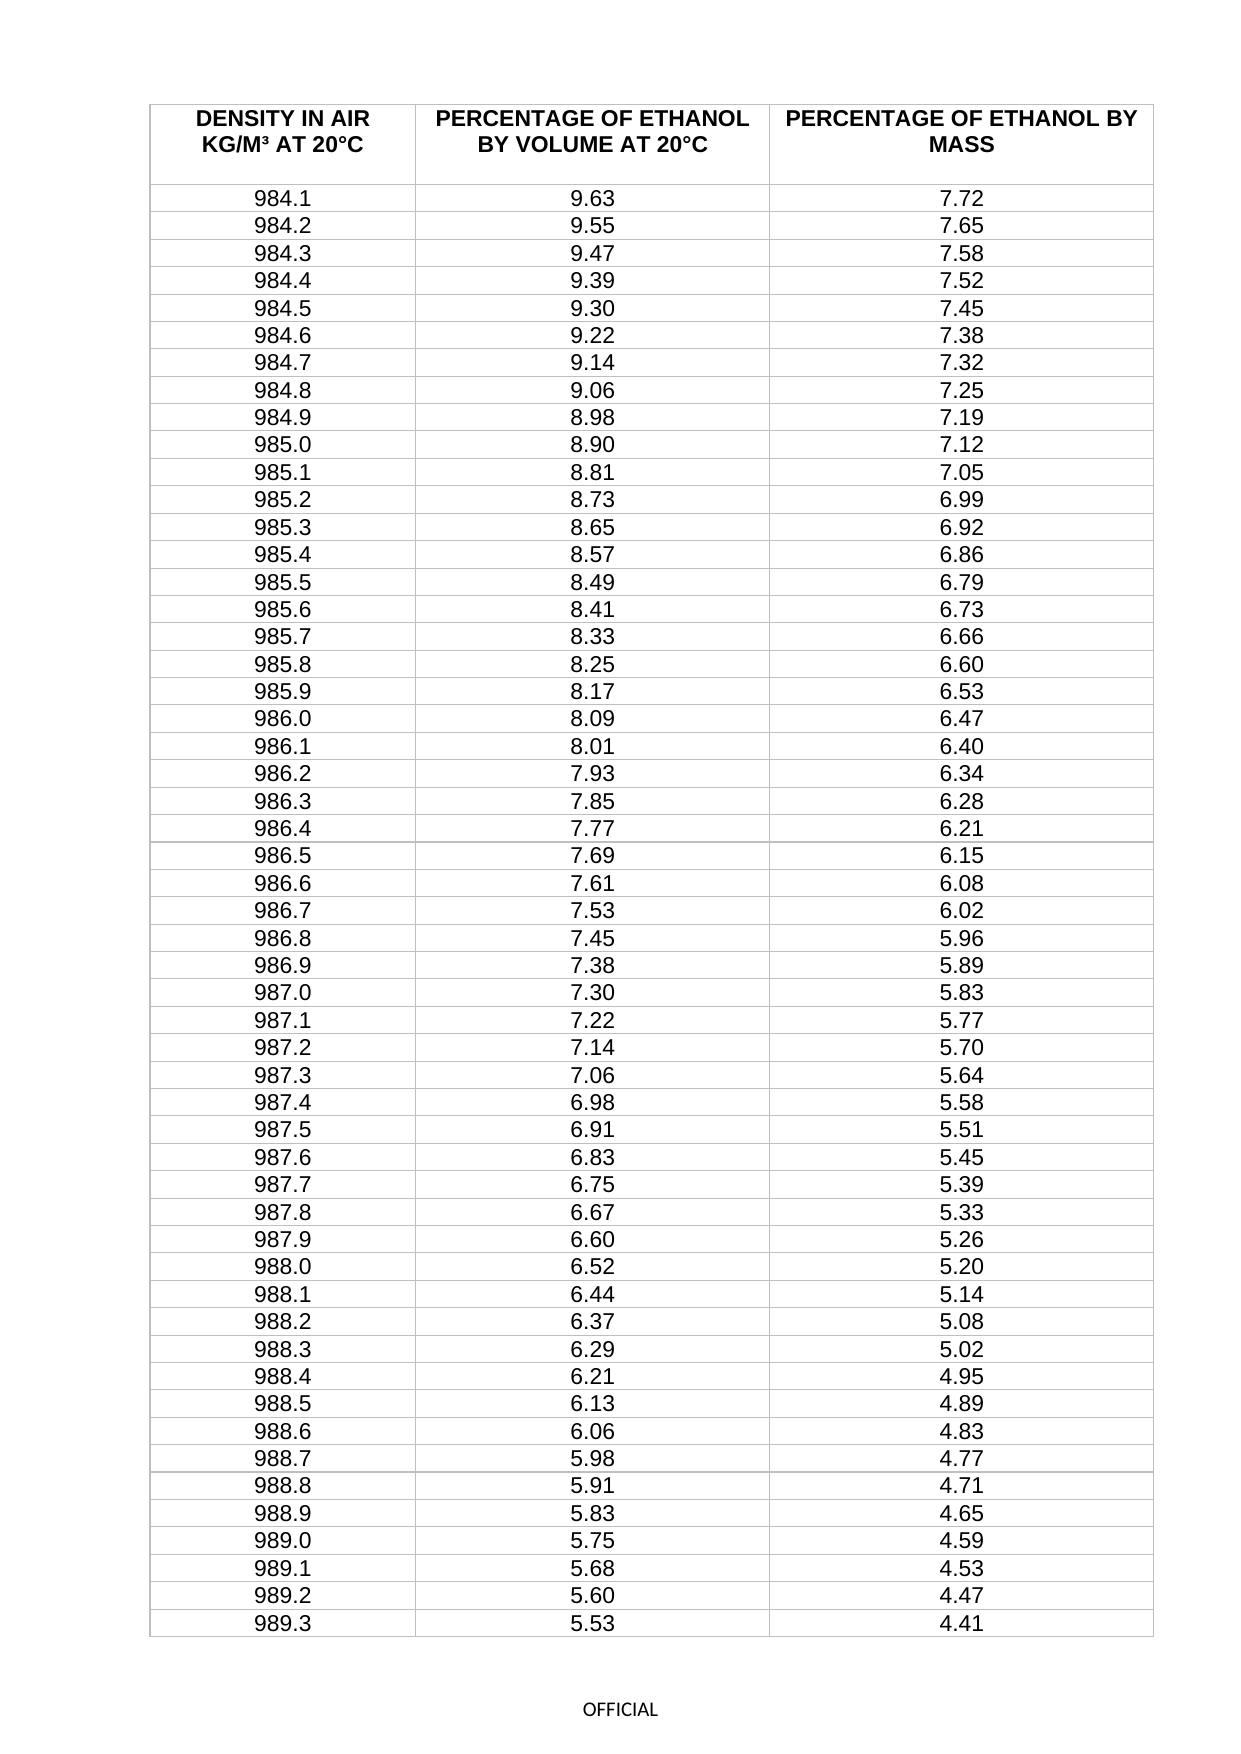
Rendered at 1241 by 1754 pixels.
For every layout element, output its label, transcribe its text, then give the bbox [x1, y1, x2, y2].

table_cell 986.3 [151, 788, 415, 814]
table_cell 4.47 [770, 1582, 1153, 1608]
table_cell 986.1 [151, 733, 415, 759]
table_cell PERCENTAGE OF ETHANOL BY MASS [770, 105, 1153, 184]
table_cell 986.6 [151, 870, 415, 896]
table_cell 5.51 [770, 1116, 1153, 1143]
table_cell 984.3 [151, 240, 415, 266]
table_cell 7.22 [416, 1007, 769, 1033]
table_cell 988.6 [151, 1418, 415, 1444]
table_cell 984.2 [151, 212, 415, 239]
table_cell 6.52 [416, 1253, 769, 1280]
table_cell 4.89 [770, 1390, 1153, 1417]
table_cell 7.14 [416, 1034, 769, 1061]
table_cell 5.45 [770, 1144, 1153, 1170]
table_cell 5.75 [416, 1527, 769, 1554]
table_cell 7.52 [770, 267, 1153, 293]
table_cell 987.6 [151, 1144, 415, 1170]
table_cell 8.73 [416, 486, 769, 513]
table_cell 5.26 [770, 1226, 1153, 1252]
table_cell 5.20 [770, 1253, 1153, 1280]
table_cell 989.3 [151, 1610, 415, 1636]
table_cell 4.59 [770, 1527, 1153, 1554]
table_cell 988.9 [151, 1500, 415, 1526]
table_cell 5.91 [416, 1473, 769, 1499]
table_cell 9.30 [416, 295, 769, 321]
table_cell 5.77 [770, 1007, 1153, 1033]
table_cell 987.3 [151, 1062, 415, 1088]
table_cell 5.33 [770, 1199, 1153, 1225]
table_cell 986.5 [151, 843, 415, 869]
table_cell 6.13 [416, 1390, 769, 1417]
table_cell 5.14 [770, 1281, 1153, 1307]
table_cell 987.7 [151, 1171, 415, 1197]
table_cell 8.81 [416, 459, 769, 485]
table_cell 4.95 [770, 1363, 1153, 1389]
table_cell 9.39 [416, 267, 769, 293]
table_cell PERCENTAGE OF ETHANOL BY VOLUME AT 20°C [416, 105, 769, 184]
table_cell 6.40 [770, 733, 1153, 759]
table_cell 8.90 [416, 431, 769, 458]
table_cell 985.7 [151, 623, 415, 649]
table_cell 6.21 [770, 815, 1153, 841]
table_cell 985.9 [151, 678, 415, 704]
table_cell 6.67 [416, 1199, 769, 1225]
table_cell 9.55 [416, 212, 769, 239]
table_cell 986.9 [151, 952, 415, 978]
table_cell 984.5 [151, 295, 415, 321]
table_cell 6.60 [770, 651, 1153, 677]
table_cell 985.5 [151, 569, 415, 595]
table_cell 6.06 [416, 1418, 769, 1444]
table_cell 6.02 [770, 897, 1153, 923]
table_cell 4.53 [770, 1555, 1153, 1581]
table_cell 7.69 [416, 843, 769, 869]
table_cell 985.6 [151, 596, 415, 622]
table_cell 987.5 [151, 1116, 415, 1143]
table_cell 989.2 [151, 1582, 415, 1608]
table_cell 988.4 [151, 1363, 415, 1389]
table_cell 6.92 [770, 514, 1153, 540]
table_cell 988.0 [151, 1253, 415, 1280]
table_cell 5.39 [770, 1171, 1153, 1197]
table_cell 5.64 [770, 1062, 1153, 1088]
table_cell 984.1 [151, 185, 415, 211]
table_cell 985.0 [151, 431, 415, 458]
table_cell 7.30 [416, 979, 769, 1006]
table_cell 9.63 [416, 185, 769, 211]
table_cell 5.89 [770, 952, 1153, 978]
table_cell 7.65 [770, 212, 1153, 239]
table_cell 6.86 [770, 541, 1153, 567]
table_cell 6.91 [416, 1116, 769, 1143]
table_cell 986.2 [151, 760, 415, 787]
table_cell 6.79 [770, 569, 1153, 595]
table_cell 5.96 [770, 925, 1153, 951]
table_cell 7.05 [770, 459, 1153, 485]
table_cell 7.93 [416, 760, 769, 787]
table_cell 6.44 [416, 1281, 769, 1307]
table_cell 984.9 [151, 404, 415, 430]
table_cell 4.77 [770, 1445, 1153, 1471]
table_cell 987.1 [151, 1007, 415, 1033]
table_cell 984.8 [151, 377, 415, 403]
table_cell 6.37 [416, 1308, 769, 1334]
table_cell 8.98 [416, 404, 769, 430]
table_cell 5.83 [770, 979, 1153, 1006]
table_cell 9.06 [416, 377, 769, 403]
table_cell 8.57 [416, 541, 769, 567]
table_cell 985.4 [151, 541, 415, 567]
table_cell 988.8 [151, 1473, 415, 1499]
table_cell 7.38 [416, 952, 769, 978]
table_cell 7.12 [770, 431, 1153, 458]
table_cell 986.4 [151, 815, 415, 841]
table_cell 988.1 [151, 1281, 415, 1307]
table_cell 6.28 [770, 788, 1153, 814]
table_cell 988.2 [151, 1308, 415, 1334]
table_cell 9.14 [416, 349, 769, 376]
table_cell 986.8 [151, 925, 415, 951]
table_cell 984.4 [151, 267, 415, 293]
table_cell 6.73 [770, 596, 1153, 622]
table_cell 6.21 [416, 1363, 769, 1389]
table_cell 5.98 [416, 1445, 769, 1471]
table_cell 6.15 [770, 843, 1153, 869]
table_cell 5.68 [416, 1555, 769, 1581]
table_cell 987.0 [151, 979, 415, 1006]
table_cell 987.8 [151, 1199, 415, 1225]
table_cell 7.58 [770, 240, 1153, 266]
table_cell 5.83 [416, 1500, 769, 1526]
table_cell 6.08 [770, 870, 1153, 896]
table_cell 989.1 [151, 1555, 415, 1581]
table_cell 988.7 [151, 1445, 415, 1471]
table_cell 988.3 [151, 1336, 415, 1362]
table_cell 6.60 [416, 1226, 769, 1252]
table_cell 989.0 [151, 1527, 415, 1554]
table_cell 8.49 [416, 569, 769, 595]
table_cell 985.2 [151, 486, 415, 513]
table_cell 985.8 [151, 651, 415, 677]
table_cell 7.45 [416, 925, 769, 951]
table_cell 6.47 [770, 705, 1153, 732]
table_cell 984.6 [151, 322, 415, 348]
table_cell 4.71 [770, 1473, 1153, 1499]
table_cell 6.99 [770, 486, 1153, 513]
table_cell 4.65 [770, 1500, 1153, 1526]
table_cell 986.7 [151, 897, 415, 923]
table_cell 7.61 [416, 870, 769, 896]
table_cell 7.06 [416, 1062, 769, 1088]
table_cell 987.9 [151, 1226, 415, 1252]
table_cell 4.83 [770, 1418, 1153, 1444]
table_cell 7.77 [416, 815, 769, 841]
table_cell 4.41 [770, 1610, 1153, 1636]
table_cell 8.33 [416, 623, 769, 649]
table_cell 5.70 [770, 1034, 1153, 1061]
table_cell 8.01 [416, 733, 769, 759]
table_cell 5.53 [416, 1610, 769, 1636]
table_cell 7.19 [770, 404, 1153, 430]
table_cell 985.1 [151, 459, 415, 485]
table_cell 984.7 [151, 349, 415, 376]
table_cell 5.60 [416, 1582, 769, 1608]
table_cell 987.2 [151, 1034, 415, 1061]
table_cell 7.53 [416, 897, 769, 923]
table_cell 6.34 [770, 760, 1153, 787]
table_cell 8.09 [416, 705, 769, 732]
table_cell 5.58 [770, 1089, 1153, 1115]
table_cell 8.65 [416, 514, 769, 540]
table_cell 8.17 [416, 678, 769, 704]
table_cell 5.02 [770, 1336, 1153, 1362]
table_cell 6.83 [416, 1144, 769, 1170]
table_cell 985.3 [151, 514, 415, 540]
table_cell 988.5 [151, 1390, 415, 1417]
table_cell 8.41 [416, 596, 769, 622]
table_cell 9.22 [416, 322, 769, 348]
table_cell 7.72 [770, 185, 1153, 211]
table_cell 8.25 [416, 651, 769, 677]
table_cell 6.29 [416, 1336, 769, 1362]
table_cell 7.38 [770, 322, 1153, 348]
table_cell 7.45 [770, 295, 1153, 321]
table_cell 6.66 [770, 623, 1153, 649]
table_cell 9.47 [416, 240, 769, 266]
table_cell DENSITY IN AIR KG/M³ AT 20°C [151, 105, 415, 184]
table_cell 986.0 [151, 705, 415, 732]
table_cell 6.98 [416, 1089, 769, 1115]
table_cell 7.85 [416, 788, 769, 814]
table_cell 6.75 [416, 1171, 769, 1197]
table_cell 6.53 [770, 678, 1153, 704]
table_cell 5.08 [770, 1308, 1153, 1334]
table_cell 7.32 [770, 349, 1153, 376]
table_cell 987.4 [151, 1089, 415, 1115]
table_cell 7.25 [770, 377, 1153, 403]
